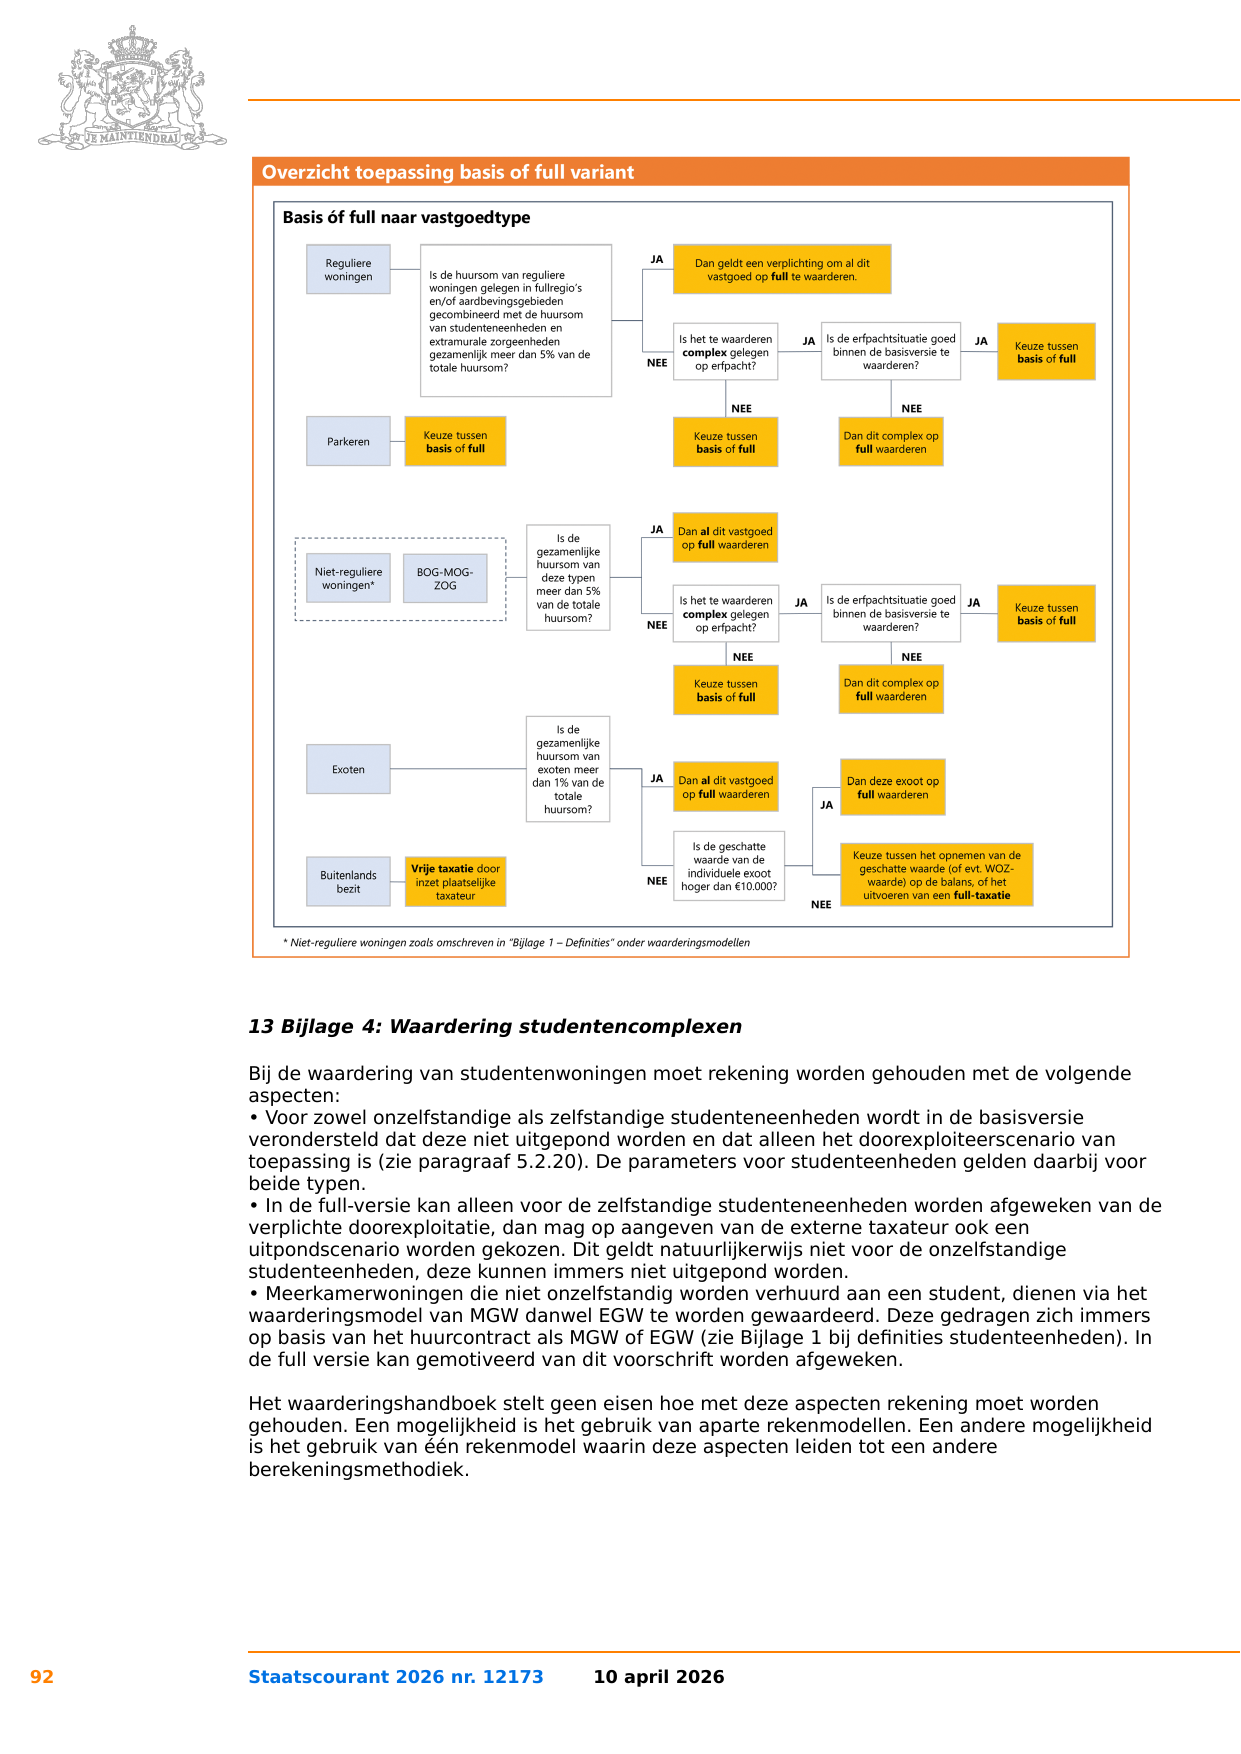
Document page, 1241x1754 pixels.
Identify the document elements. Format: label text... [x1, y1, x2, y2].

text Bij de waardering van studentenwoningen moet rekening worden gehouden met de volgende aspecten: [248, 1063, 1163, 1107]
subtitle 13 Bijlage 4: Waardering studentencomplexen [248, 1016, 1163, 1038]
text • In de full-versie kan alleen voor de zelfstandige studenteneenheden worden afgeweken van de verplichte doorexploitatie, dan mag op aangeven van de externe taxateur ook een uitpondscenario worden gekozen. Dit geldt natuurlijkerwijs niet voor de onzelfstandige studenteenheden, deze kunnen immers niet uitgepond worden. [248, 1195, 1163, 1283]
text Het waarderingshandboek stelt geen eisen hoe met deze aspecten rekening moet worden gehouden. Een mogelijkheid is het gebruik van aparte rekenmodellen. Een andere mogelijkheid is het gebruik van één rekenmodel waarin deze aspecten leiden tot een andere berekeningsmethodiek. [248, 1392, 1163, 1480]
text • Voor zowel onzelfstandige als zelfstandige studenteneenheden wordt in de basisversie verondersteld dat deze niet uitgepond worden en dat alleen het doorexploiteerscenario van toepassing is (zie paragraaf 5.2.20). De parameters voor studenteenheden gelden daarbij voor beide typen. [248, 1107, 1163, 1195]
picture [38, 25, 227, 150]
picture [248, 155, 1134, 964]
text • Meerkamerwoningen die niet onzelfstandig worden verhuurd aan een student, dienen via het waarderingsmodel van MGW danwel EGW te worden gewaardeerd. Deze gedragen zich immers op basis van het huurcontract als MGW of EGW (zie Bijlage 1 bij definities studenteenheden). In de full versie kan gemotiveerd van dit voorschrift worden afgeweken. [248, 1283, 1163, 1371]
